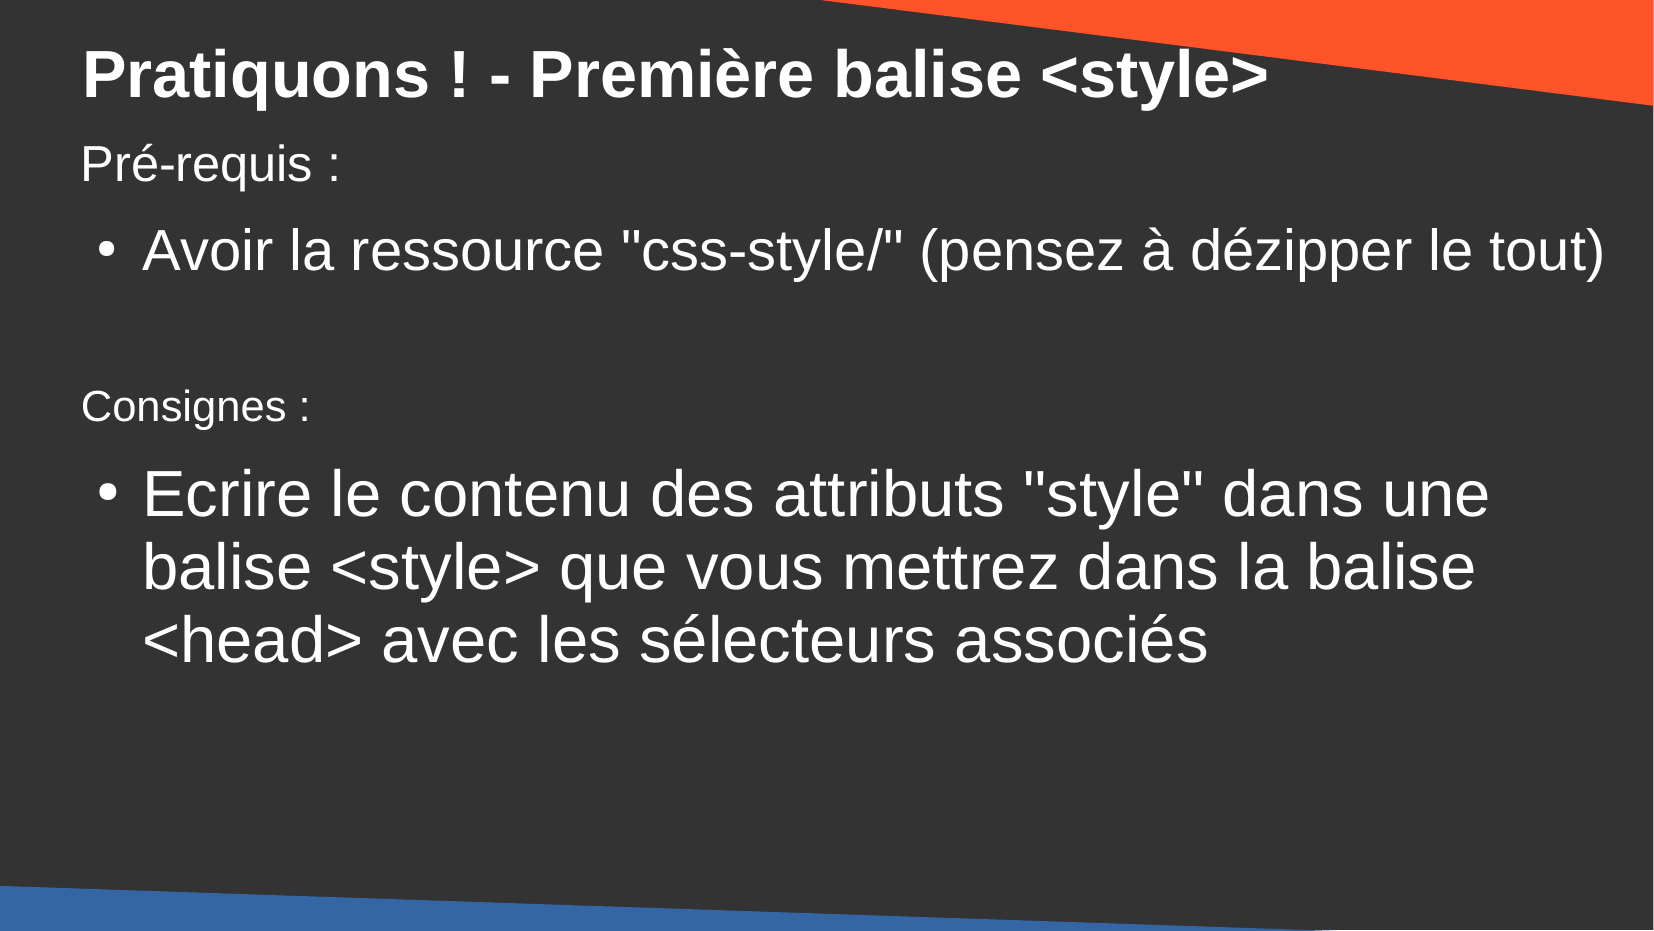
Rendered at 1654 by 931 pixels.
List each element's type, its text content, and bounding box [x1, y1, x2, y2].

text_box [820, 0, 1654, 106]
text_box [0, 885, 1337, 931]
title Pratiquons ! - Première balise <style> [82, 37, 1571, 114]
list Pré-requis : Avoir la ressource "css-style/" (pensez à dézipper le tout) Consignes : Ecrire le contenu des attributs "style" dans une balise <style> que vous mettrez dans la balise <head> avec les sélecteurs associés [80, 135, 1620, 745]
